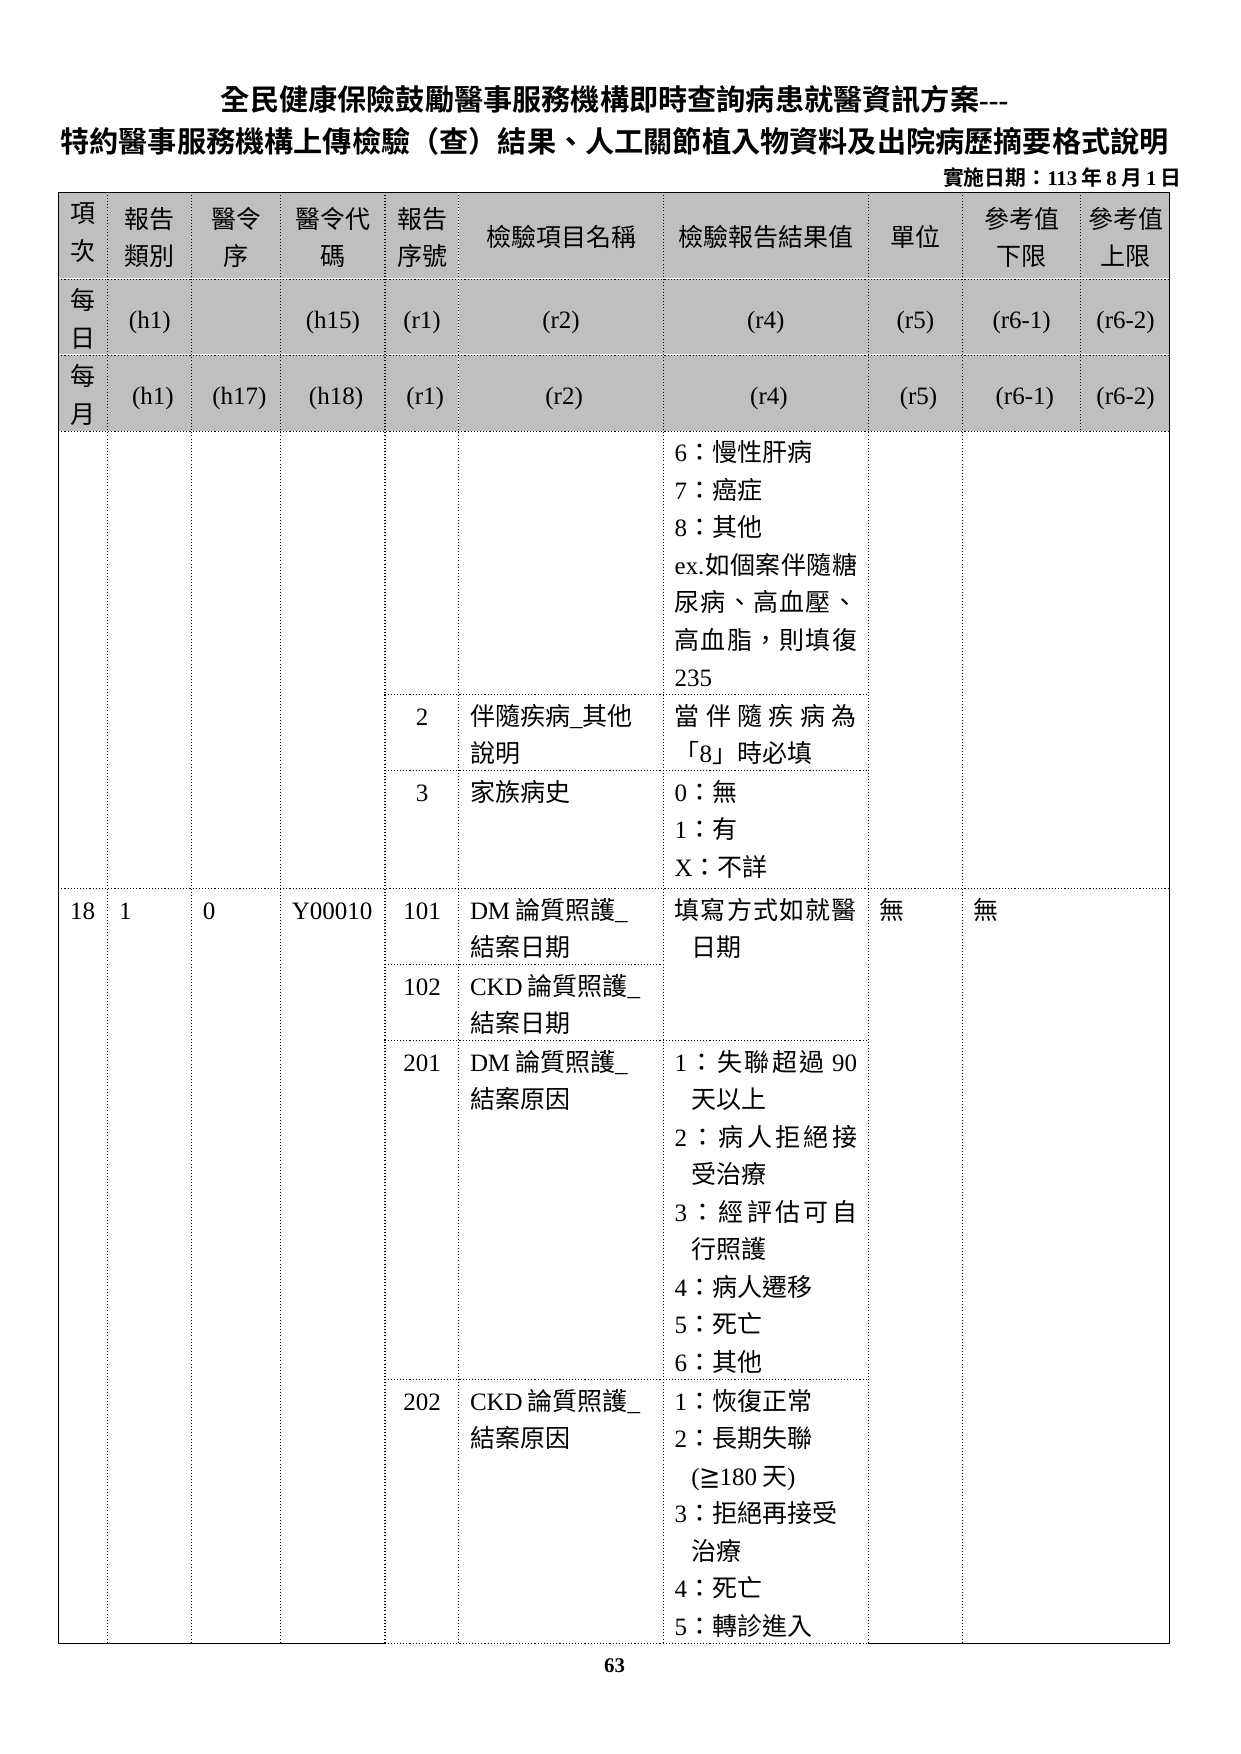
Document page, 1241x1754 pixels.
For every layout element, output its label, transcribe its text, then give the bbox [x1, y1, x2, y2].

table_cell CKD論質照護_結案日期 [459, 964, 663, 1040]
table_cell 填寫方式如就醫日期 [663, 888, 868, 1040]
table_cell [868, 431, 962, 888]
table_cell (r6-2) [1081, 355, 1169, 431]
table_cell 0 [191, 888, 280, 1642]
table_cell (r1) [385, 279, 458, 354]
table_cell (r4) [663, 355, 868, 431]
table_header 報告序號 [385, 193, 458, 278]
table_cell 201 [385, 1040, 458, 1379]
table_cell [962, 431, 1169, 888]
table_cell [108, 431, 191, 888]
table_header 參考值上限 [1081, 193, 1169, 278]
table_cell 無 [962, 888, 1169, 1642]
table_cell 101 [385, 888, 458, 964]
table_cell (h1) [108, 355, 191, 431]
table_cell 家族病史 [459, 770, 663, 888]
table_header 檢驗報告結果值 [663, 193, 868, 278]
table_cell (r2) [459, 355, 663, 431]
table_cell (h18) [280, 355, 385, 431]
table_cell 無 [868, 888, 962, 1642]
table_cell CKD論質照護_結案原因 [459, 1379, 663, 1642]
table_cell [191, 279, 280, 354]
table_cell 0：無 1：有 X：不詳 [663, 770, 868, 888]
table_cell Y00010 [280, 888, 385, 1642]
table_cell (r5) [868, 355, 962, 431]
table_cell 2 [385, 694, 458, 770]
table_cell 當伴隨疾病為「8」時必填 [663, 694, 868, 770]
table_header 檢驗項目名稱 [459, 193, 663, 278]
table_cell DM論質照護_結案日期 [459, 888, 663, 964]
table_cell (r2) [459, 279, 663, 354]
table_header 醫令序 [191, 193, 280, 278]
table_cell (r4) [663, 279, 868, 354]
table_header 單位 [868, 193, 962, 278]
table_cell (h15) [280, 279, 385, 354]
table_cell [191, 431, 280, 888]
table_cell DM論質照護_結案原因 [459, 1040, 663, 1379]
table_cell (r5) [868, 279, 962, 354]
table_cell [459, 431, 663, 694]
table_cell 1 [108, 888, 191, 1642]
table_cell 18 [59, 888, 108, 1642]
table_cell [280, 431, 385, 888]
table_cell 202 [385, 1379, 458, 1642]
table_cell [385, 431, 458, 694]
table_cell 每月 [59, 355, 108, 431]
table_cell (r6-1) [962, 279, 1081, 354]
table_cell (h1) [108, 279, 191, 354]
table_cell (r6-1) [962, 355, 1081, 431]
table_cell [59, 431, 108, 888]
table_cell (r1) [385, 355, 458, 431]
table_header 參考值下限 [962, 193, 1081, 278]
table_cell (r6-2) [1081, 279, 1169, 354]
table_cell 1：失聯超過90天以上 2：病人拒絕接受治療 3：經評估可自行照護 4：病人遷移 5：死亡 6：其他 [663, 1040, 868, 1379]
table_header 報告類別 [108, 193, 191, 278]
table_cell 6：慢性肝病 7：癌症 8：其他 ex.如個案伴隨糖尿病、高血壓、高血脂，則填復235 [663, 431, 868, 694]
table_cell 1：恢復正常 2：長期失聯(≧180天) 3：拒絕再接受治療 4：死亡 5：轉診進入 [663, 1379, 868, 1642]
table_cell 伴隨疾病_其他說明 [459, 694, 663, 770]
table_header 醫令代碼 [280, 193, 385, 278]
table_header 項次 [59, 193, 108, 278]
table_cell 102 [385, 964, 458, 1040]
table_cell 3 [385, 770, 458, 888]
table_cell (h17) [191, 355, 280, 431]
table_cell 每日 [59, 279, 108, 354]
